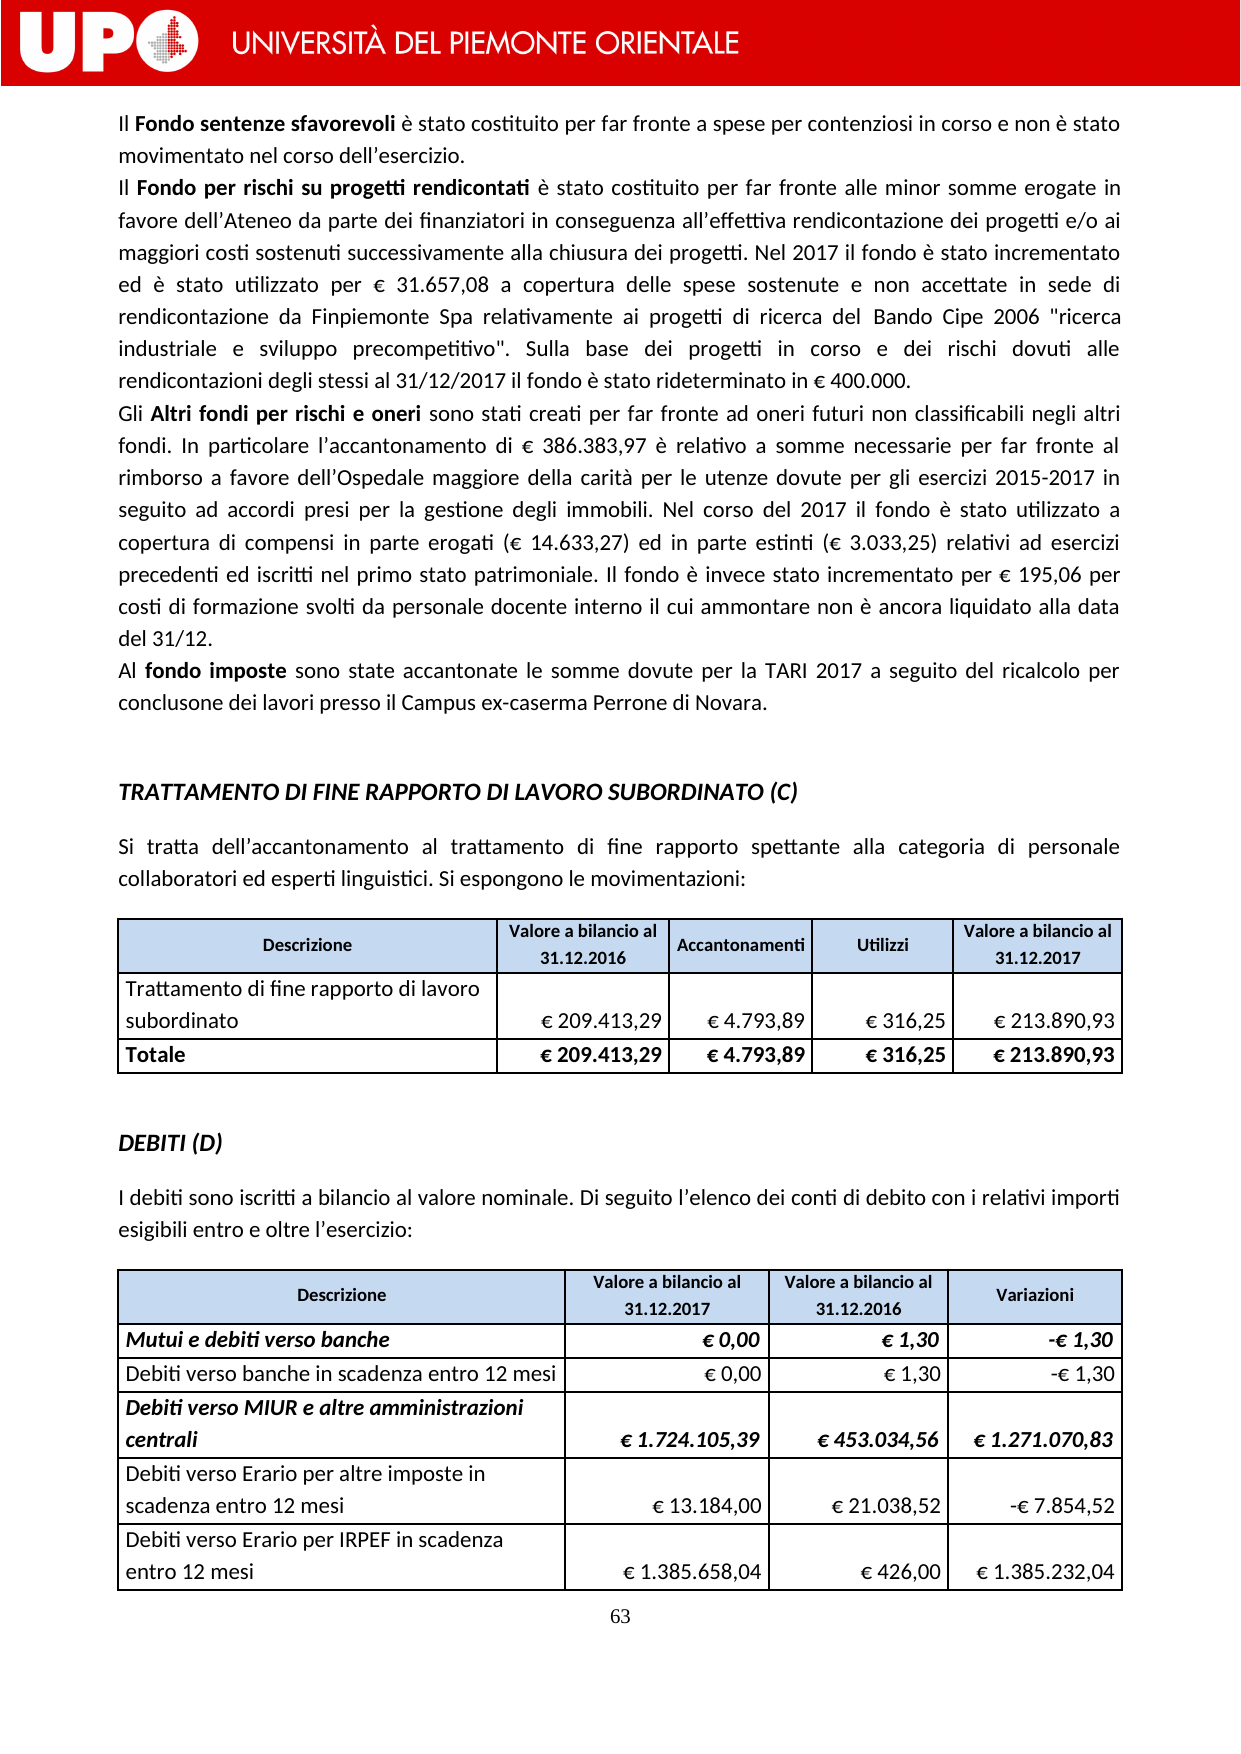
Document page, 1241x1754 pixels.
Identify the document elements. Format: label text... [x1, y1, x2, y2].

table_header Valore a bilancio al 31.12.2016 [498, 920, 668, 972]
table_cell € 213.890,93 [954, 974, 1121, 1038]
table_cell Mutui e debiti verso banche [119, 1325, 564, 1357]
text TRATTAMENTO DI FINE RAPPORTO DI LAVORO SUBORDINATO (C) [118, 777, 1122, 807]
text Al fondo imposte sono state accantonate le somme dovute per la TARI 2017 a seguito del ricalcolo per conclusone dei lavori presso il Campus ex-caserma Perrone di Novara. [118, 656, 1122, 717]
table_cell -€ 1,30 [949, 1325, 1121, 1357]
table_cell Totale [119, 1040, 496, 1072]
table_header Accantonamenti [670, 920, 811, 972]
table_cell € 1.271.070,83 [949, 1393, 1121, 1457]
table_cell Debiti verso Erario per altre imposte in scadenza entro 12 mesi [119, 1459, 564, 1523]
table_header Descrizione [119, 920, 496, 972]
table_cell € 1.385.658,04 [566, 1525, 768, 1589]
table_cell € 13.184,00 [566, 1459, 768, 1523]
text Il Fondo per rischi su progetti rendicontati è stato costituito per far fronte alle minor somme erogate in favore dell’Ateneo da parte dei finanziatori in conseguenza all’effettiva rendicontazione dei progetti e/o ai maggiori costi sostenuti successivamente alla chiusura dei progetti. Nel 2017 il fondo è stato incrementato ed è stato utilizzato per € 31.657,08 a copertura delle spese sostenute e non accettate in sede di rendicontazione da Finpiemonte Spa relativamente ai progetti di ricerca del Bando Cipe 2006 "ricerca industriale e sviluppo precompetitivo". Sulla base dei progetti in corso e dei rischi dovuti alle rendicontazioni degli stessi al 31/12/2017 il fondo è stato rideterminato in € 400.000. [118, 173, 1122, 395]
table_cell Debiti verso MIUR e altre amministrazioni centrali [119, 1393, 564, 1457]
table_cell Debiti verso banche in scadenza entro 12 mesi [119, 1359, 564, 1391]
table_cell € 21.038,52 [770, 1459, 947, 1523]
table_cell € 453.034,56 [770, 1393, 947, 1457]
table_header Utilizzi [813, 920, 952, 972]
table_header Valore a bilancio al 31.12.2017 [566, 1271, 768, 1323]
table_cell -€ 7.854,52 [949, 1459, 1121, 1523]
text Si tratta dell’accantonamento al trattamento di fine rapporto spettante alla categoria di personale collaboratori ed esperti linguistici. Si espongono le movimentazioni: [118, 832, 1122, 893]
table_cell € 213.890,93 [954, 1040, 1121, 1072]
table_cell € 1.724.105,39 [566, 1393, 768, 1457]
table_cell € 1,30 [770, 1359, 947, 1391]
text DEBITI (D) [118, 1127, 1122, 1158]
table_cell -€ 1,30 [949, 1359, 1121, 1391]
table_header Variazioni [949, 1271, 1121, 1323]
table_cell € 316,25 [813, 1040, 952, 1072]
table_cell € 4.793,89 [670, 1040, 811, 1072]
table_cell € 0,00 [566, 1359, 768, 1391]
text I debiti sono iscritti a bilancio al valore nominale. Di seguito l’elenco dei conti di debito con i relativi importi esigibili entro e oltre l’esercizio: [118, 1183, 1122, 1243]
text Il Fondo sentenze sfavorevoli è stato costituito per far fronte a spese per contenziosi in corso e non è stato movimentato nel corso dell’esercizio. [118, 109, 1122, 169]
table_cell € 209.413,29 [498, 1040, 668, 1072]
table_cell Debiti verso Erario per IRPEF in scadenza entro 12 mesi [119, 1525, 564, 1589]
table_header Descrizione [119, 1271, 564, 1323]
table_header Valore a bilancio al 31.12.2016 [770, 1271, 947, 1323]
table_cell € 4.793,89 [670, 974, 811, 1038]
table_cell € 209.413,29 [498, 974, 668, 1038]
table_cell € 1.385.232,04 [949, 1525, 1121, 1589]
text Gli Altri fondi per rischi e oneri sono stati creati per far fronte ad oneri futuri non classificabili negli altri fondi. In particolare l’accantonamento di € 386.383,97 è relativo a somme necessarie per far fronte al rimborso a favore dell’Ospedale maggiore della carità per le utenze dovute per gli esercizi 2015-2017 in seguito ad accordi presi per la gestione degli immobili. Nel corso del 2017 il fondo è stato utilizzato a copertura di compensi in parte erogati (€ 14.633,27) ed in parte estinti (€ 3.033,25) relativi ad esercizi precedenti ed iscritti nel primo stato patrimoniale. Il fondo è invece stato incrementato per € 195,06 per costi di formazione svolti da personale docente interno il cui ammontare non è ancora liquidato alla data del 31/12. [118, 399, 1122, 652]
table_cell € 426,00 [770, 1525, 947, 1589]
table_header Valore a bilancio al 31.12.2017 [954, 920, 1121, 972]
table_cell Trattamento di fine rapporto di lavoro subordinato [119, 974, 496, 1038]
table_cell € 0,00 [566, 1325, 768, 1357]
table_cell € 316,25 [813, 974, 952, 1038]
table_cell € 1,30 [770, 1325, 947, 1357]
